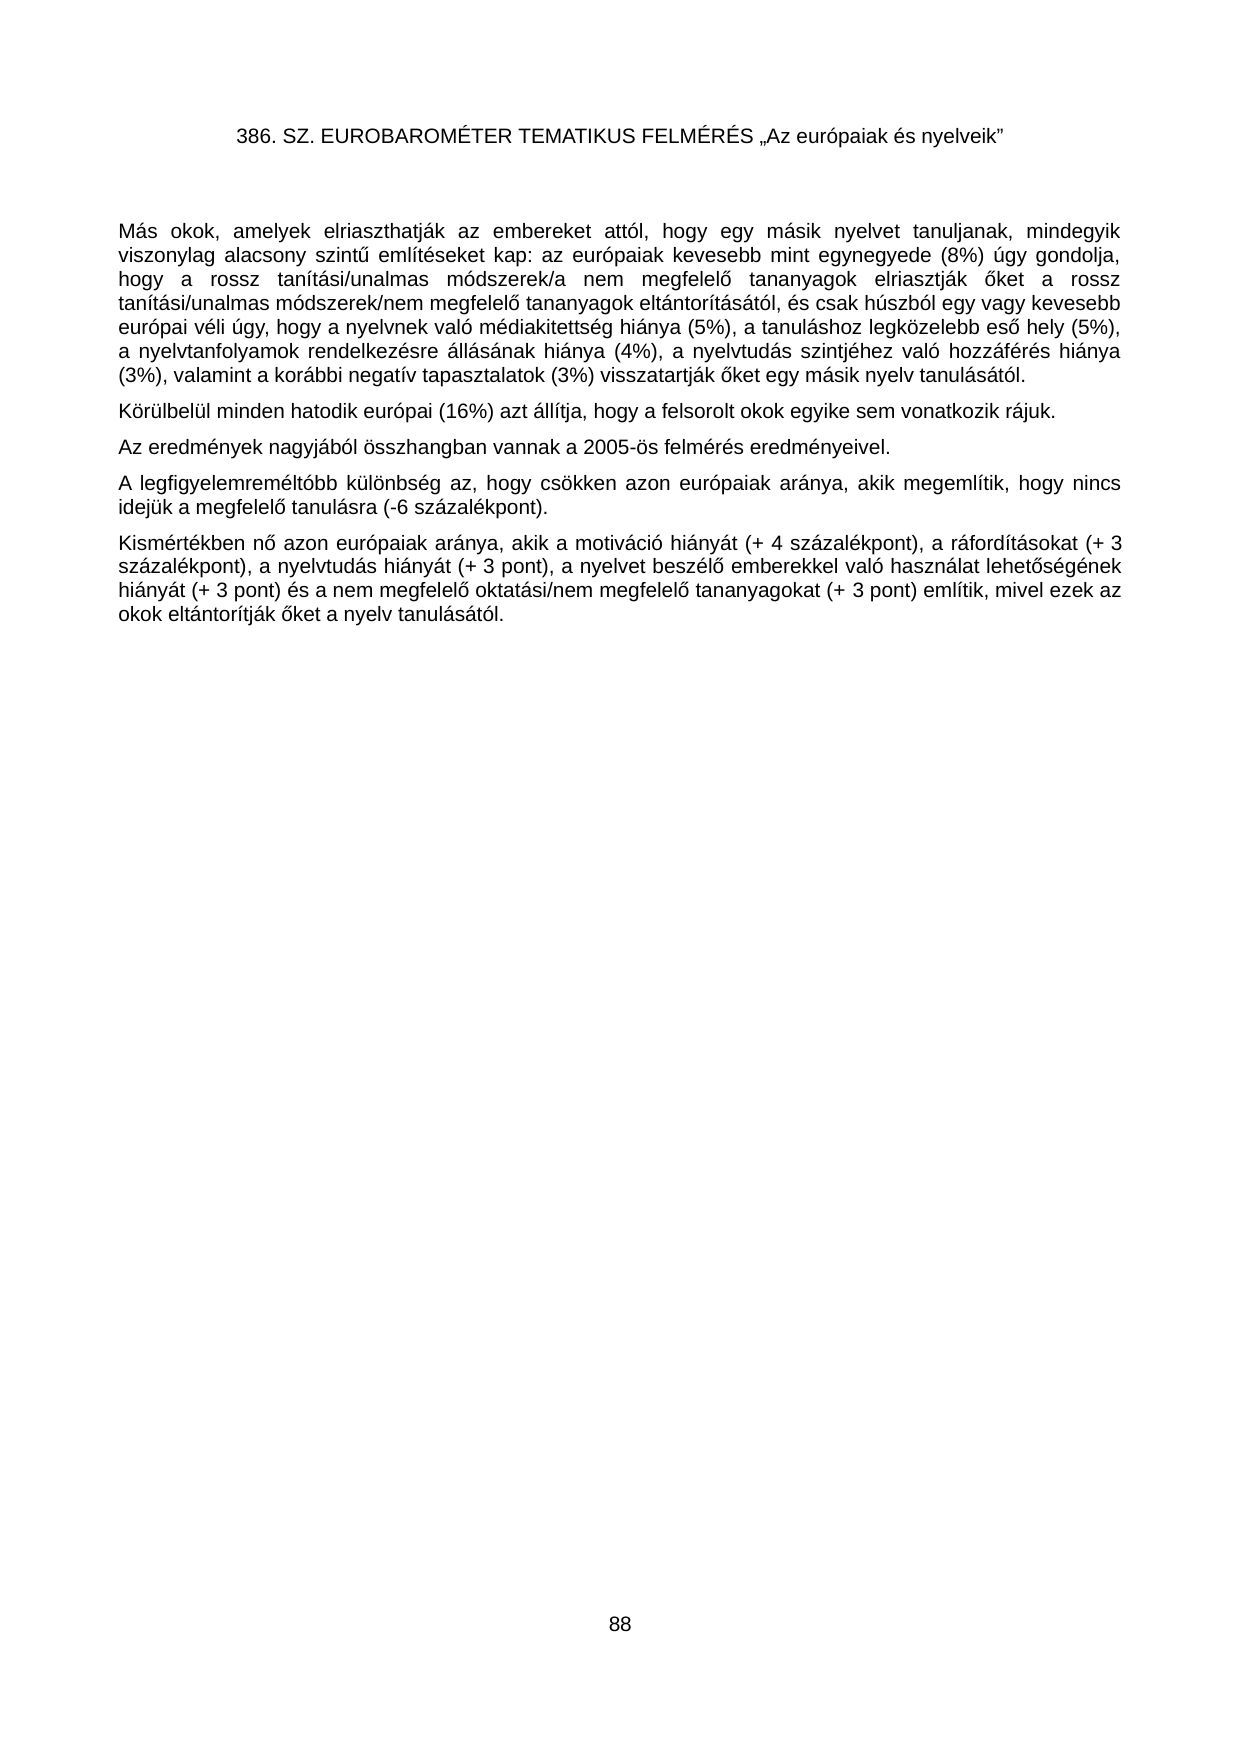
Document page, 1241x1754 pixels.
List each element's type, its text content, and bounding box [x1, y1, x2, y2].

text Kismértékben nő azon európaiak aránya, akik a motiváció hiányát (+ 4 százalékpont), a ráfordításokat (+ 3 százalékpont), a nyelvtudás hiányát (+ 3 pont), a nyelvet beszélő emberekkel való használat lehetőségének hiányát (+ 3 pont) és a nem megfelelő oktatási/nem megfelelő tananyagokat (+ 3 pont) említik, mivel ezek az okok eltántorítják őket a nyelv tanulásától. [118, 530, 1122, 626]
text Az eredmények nagyjából összhangban vannak a 2005-ös felmérés eredményeivel. [118, 435, 1122, 459]
text A legfigyelemreméltóbb különbség az, hogy csökken azon európaiak aránya, akik megemlítik, hogy nincs idejük a megfelelő tanulásra (-6 százalékpont). [118, 471, 1122, 518]
text Körülbelül minden hatodik európai (16%) azt állítja, hogy a felsorolt okok egyike sem vonatkozik rájuk. [118, 399, 1122, 423]
text Más okok, amelyek elriaszthatják az embereket attól, hogy egy másik nyelvet tanuljanak, mindegyik viszonylag alacsony szintű említéseket kap: az európaiak kevesebb mint egynegyede (8%) úgy gondolja, hogy a rossz tanítási/unalmas módszerek/a nem megfelelő tananyagok elriasztják őket a rossz tanítási/unalmas módszerek/nem megfelelő tananyagok eltántorításától, és csak húszból egy vagy kevesebb európai véli úgy, hogy a nyelvnek való médiakitettség hiánya (5%), a tanuláshoz legközelebb eső hely (5%), a nyelvtanfolyamok rendelkezésre állásának hiánya (4%), a nyelvtudás szintjéhez való hozzáférés hiánya (3%), valamint a korábbi negatív tapasztalatok (3%) visszatartják őket egy másik nyelv tanulásától. [118, 219, 1122, 387]
